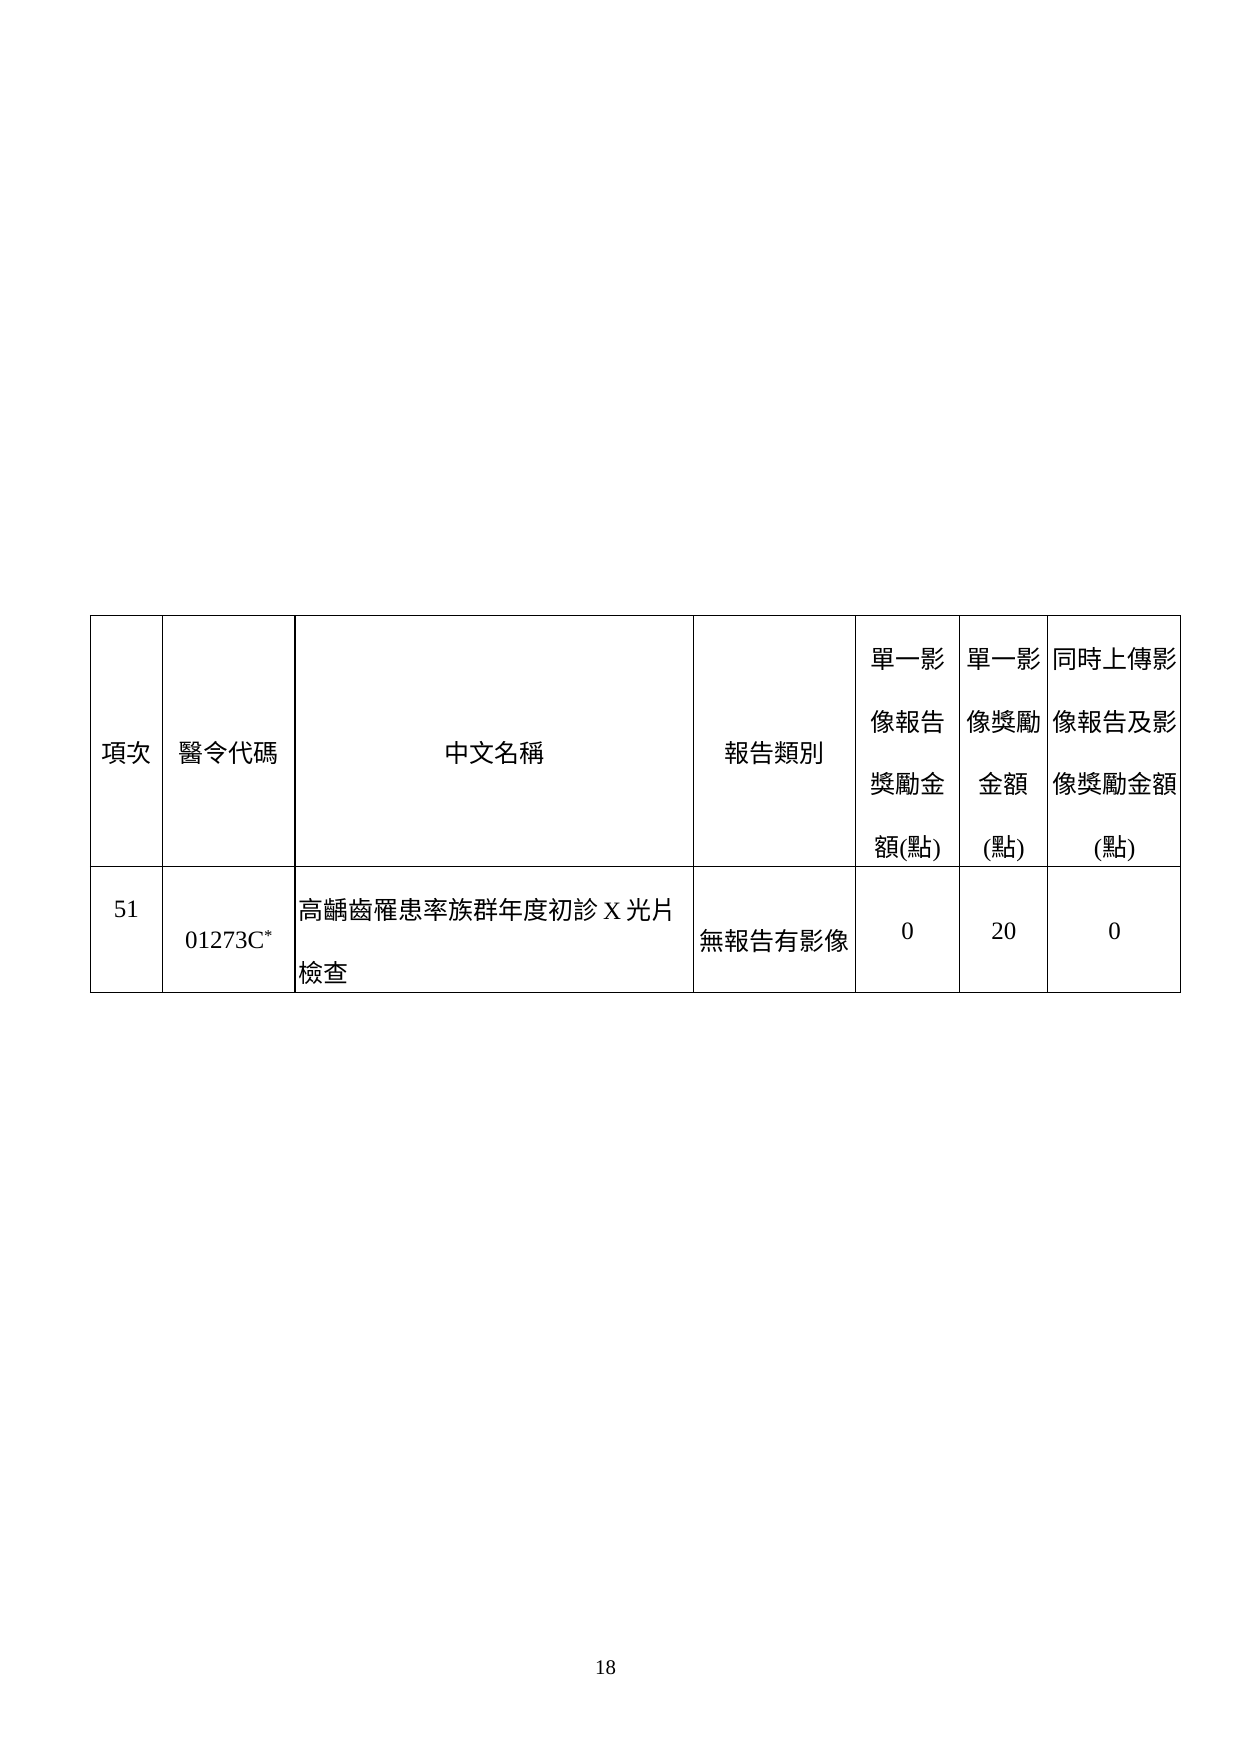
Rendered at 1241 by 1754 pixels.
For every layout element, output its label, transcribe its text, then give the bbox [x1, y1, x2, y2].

table_header 報告類別 [694, 616, 855, 866]
table_cell 01273C* [163, 867, 294, 992]
table_cell 無報告有影像 [694, 867, 855, 992]
table_cell 20 [960, 867, 1047, 992]
table_cell 51 [91, 867, 162, 992]
table_header 項次 [91, 616, 162, 866]
table_header 單一影像報告獎勵金額(點) [856, 616, 959, 866]
table_header 同時上傳影像報告及影像獎勵金額(點) [1048, 616, 1180, 866]
table_cell 0 [856, 867, 959, 992]
table_cell 高齲齒罹患率族群年度初診X光片檢查 [296, 867, 693, 992]
table_cell 0 [1048, 867, 1180, 992]
table_header 醫令代碼 [163, 616, 294, 866]
table_header 單一影像獎勵金額(點) [960, 616, 1047, 866]
table_header 中文名稱 [296, 616, 693, 866]
